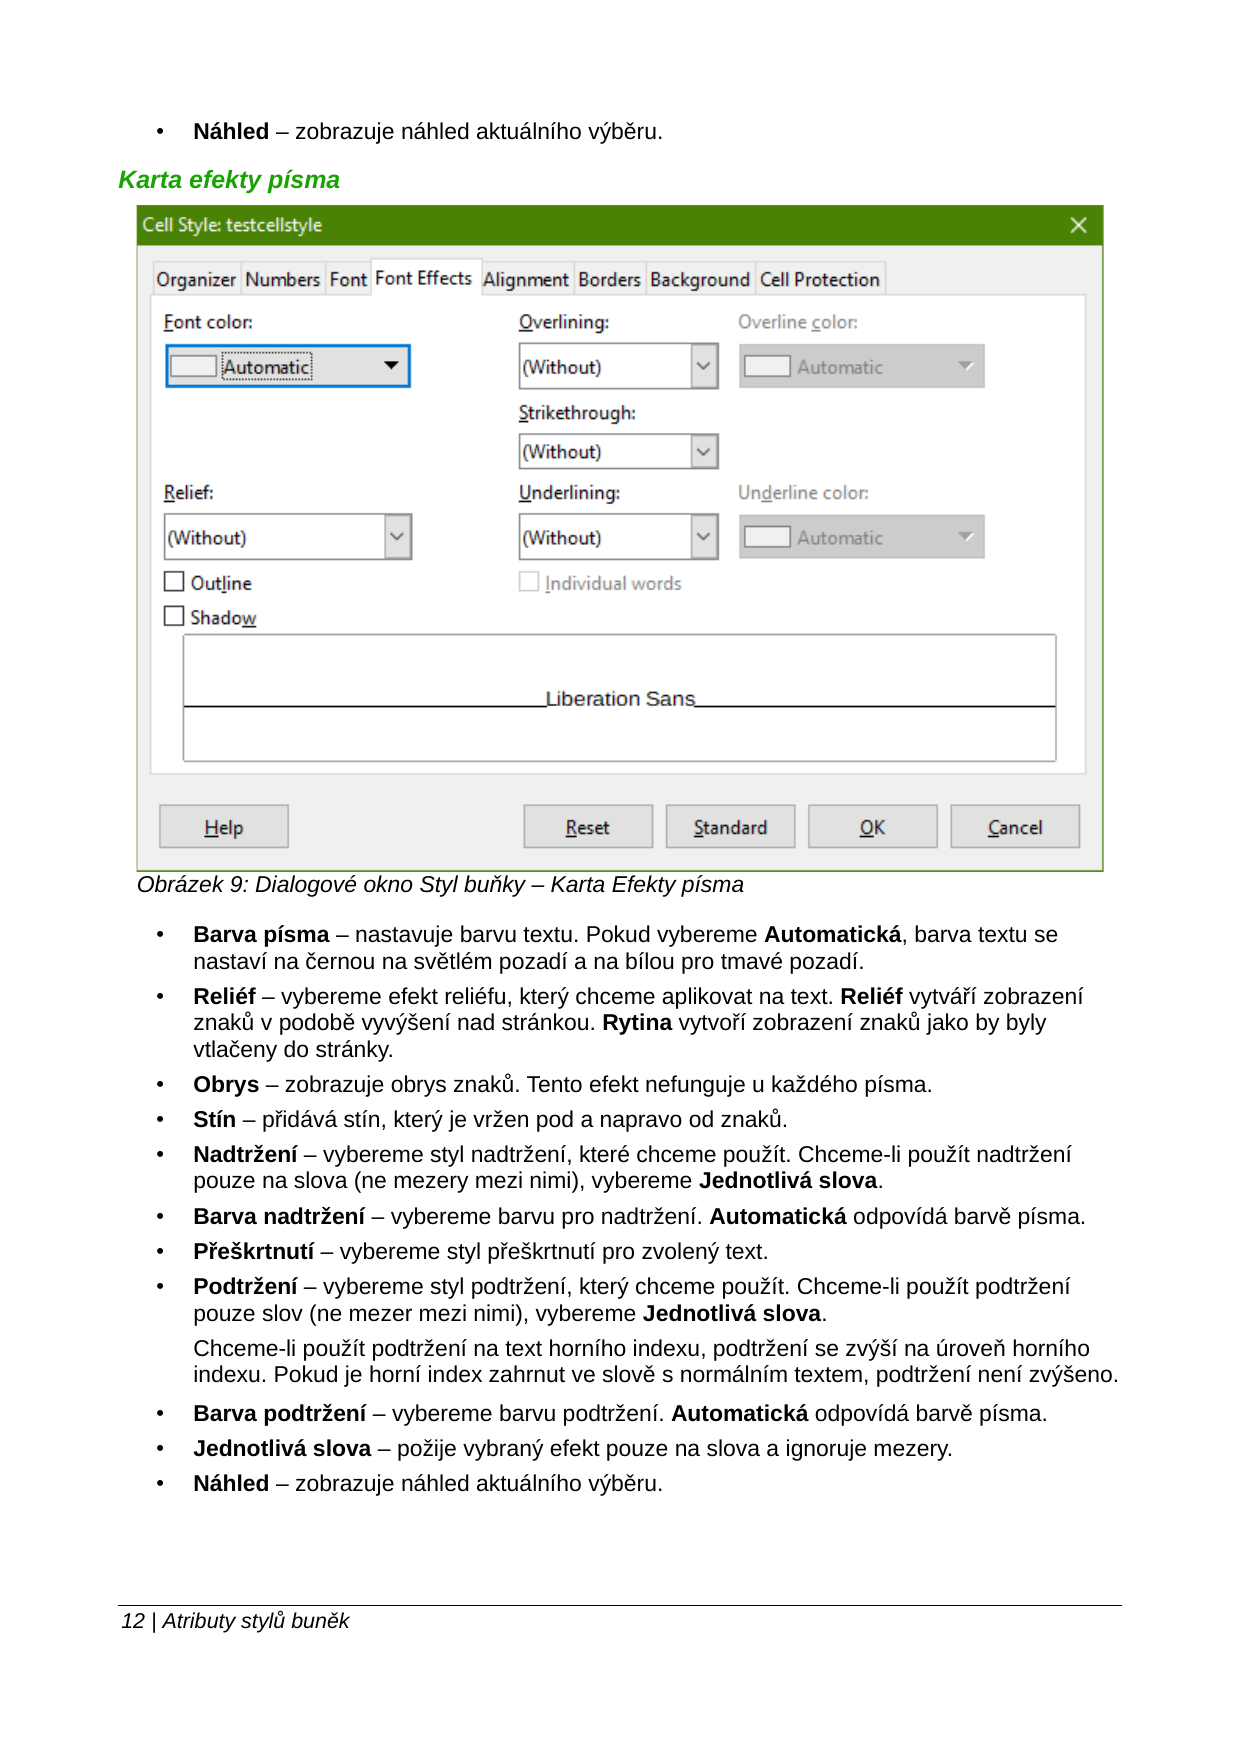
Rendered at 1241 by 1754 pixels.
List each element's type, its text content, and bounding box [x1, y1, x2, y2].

list Přeškrtnutí – vybereme styl přeškrtnutí pro zvolený text. [156, 1238, 1122, 1264]
list Jednotlivá slova – požije vybraný efekt pouze na slova a ignoruje mezery. [156, 1435, 1122, 1461]
list Obrys – zobrazuje obrys znaků. Tento efekt nefunguje u každého písma. [156, 1071, 1122, 1097]
list Náhled – zobrazuje náhled aktuálního výběru. [156, 118, 1122, 144]
list Náhled – zobrazuje náhled aktuálního výběru. [156, 1470, 1122, 1497]
text Obrázek 9: Dialogové okno Styl buňky – Karta Efekty písma [137, 872, 1104, 898]
list Stín – přidává stín, který je vržen pod a napravo od znaků. [156, 1106, 1122, 1132]
list Barva písma – nastavuje barvu textu. Pokud vybereme Automatická, barva textu se nastaví na černou na světlém pozadí a na bílou pro tmavé pozadí. [156, 921, 1122, 974]
picture [136, 205, 1104, 872]
list Barva podtržení – vybereme barvu podtržení. Automatická odpovídá barvě písma. [156, 1400, 1122, 1426]
subtitle Karta efekty písma [118, 165, 1122, 194]
text Chceme-li použít podtržení na text horního indexu, podtržení se zvýší na úroveň horního indexu. Pokud je horní index zahrnut ve slově s normálním textem, podtržení není zvýšeno. [193, 1335, 1122, 1387]
list Podtržení – vybereme styl podtržení, který chceme použít. Chceme-li použít podtržení pouze slov (ne mezer mezi nimi), vybereme Jednotlivá slova. [156, 1273, 1122, 1326]
list Reliéf – vybereme efekt reliéfu, který chceme aplikovat na text. Reliéf vytváří zobrazení znaků v podobě vyvýšení nad stránkou. Rytina vytvoří zobrazení znaků jako by byly vtlačeny do stránky. [156, 983, 1122, 1062]
list Nadtržení – vybereme styl nadtržení, které chceme použít. Chceme-li použít nadtržení pouze na slova (ne mezery mezi nimi), vybereme Jednotlivá slova. [156, 1141, 1122, 1194]
list Barva nadtržení – vybereme barvu pro nadtržení. Automatická odpovídá barvě písma. [156, 1203, 1122, 1229]
